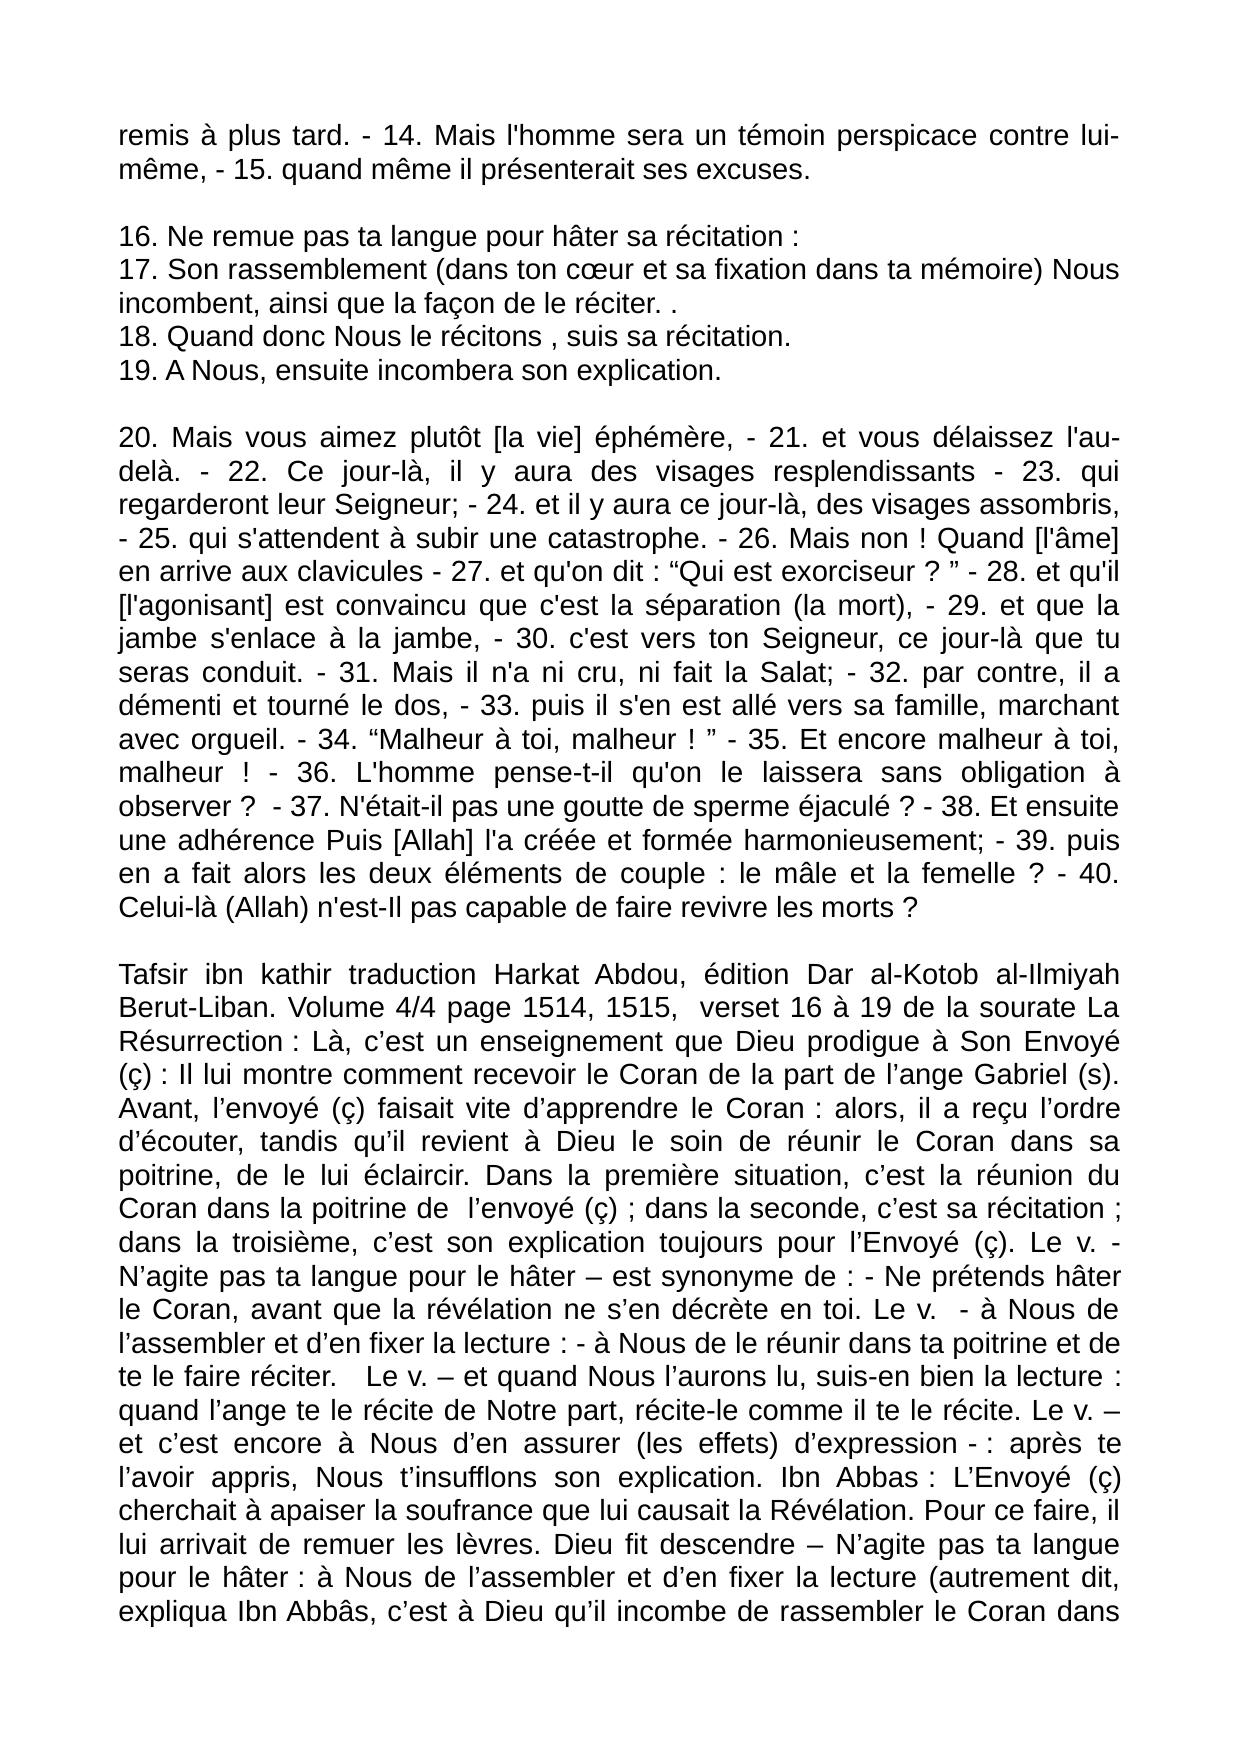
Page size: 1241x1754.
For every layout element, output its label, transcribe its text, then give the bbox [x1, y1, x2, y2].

text remis à plus tard. - 14. Mais l'homme sera un témoin perspicace contre lui-même, - 15. quand même il présenterait ses excuses. [118, 118, 1122, 185]
text 19. A Nous, ensuite incombera son explication. [118, 353, 1122, 386]
text 16. Ne remue pas ta langue pour hâter sa récitation : [118, 219, 1122, 252]
text 17. Son rassemblement (dans ton cœur et sa fixation dans ta mémoire) Nous incombent, ainsi que la façon de le réciter. . [118, 252, 1122, 319]
text Tafsir ibn kathir traduction Harkat Abdou, édition Dar al-Kotob al-Ilmiyah Berut-Liban. Volume 4/4 page 1514, 1515, verset 16 à 19 de la sourate La Résurrection : Là, c’est un enseignement que Dieu prodigue à Son Envoyé (ç) : Il lui montre comment recevoir le Coran de la part de l’ange Gabriel (s). Avant, l’envoyé (ç) faisait vite d’apprendre le Coran : alors, il a reçu l’ordre d’écouter, tandis qu’il revient à Dieu le soin de réunir le Coran dans sa poitrine, de le lui éclaircir. Dans la première situation, c’est la réunion du Coran dans la poitrine de l’envoyé (ç) ; dans la seconde, c’est sa récitation ; dans la troisième, c’est son explication toujours pour l’Envoyé (ç). Le v. - N’agite pas ta langue pour le hâter – est synonyme de : - Ne prétends hâter le Coran, avant que la révélation ne s’en décrète en toi. Le v. - à Nous de l’assembler et d’en fixer la lecture : - à Nous de le réunir dans ta poitrine et de te le faire réciter. Le v. – et quand Nous l’aurons lu, suis-en bien la lecture : quand l’ange te le récite de Notre part, récite-le comme il te le récite. Le v. – et c’est encore à Nous d’en assurer (les effets) d’expression - : après te l’avoir appris, Nous t’insufflons son explication. Ibn Abbas : L’Envoyé (ç) cherchait à apaiser la soufrance que lui causait la Révélation. Pour ce faire, il lui arrivait de remuer les lèvres. Dieu fit descendre – N’agite pas ta langue pour le hâter : à Nous de l’assembler et d’en fixer la lecture (autrement dit, expliqua Ibn Abbâs, c’est à Dieu qu’il incombe de rassembler le Coran dans [118, 957, 1122, 1627]
text 20. Mais vous aimez plutôt [la vie] éphémère, - 21. et vous délaissez l'au-delà. - 22. Ce jour-là, il y aura des visages resplendissants - 23. qui regarderont leur Seigneur; - 24. et il y aura ce jour-là, des visages assombris, - 25. qui s'attendent à subir une catastrophe. - 26. Mais non ! Quand [l'âme] en arrive aux clavicules - 27. et qu'on dit : “Qui est exorciseur ? ” - 28. et qu'il [l'agonisant] est convaincu que c'est la séparation (la mort), - 29. et que la jambe s'enlace à la jambe, - 30. c'est vers ton Seigneur, ce jour-là que tu seras conduit. - 31. Mais il n'a ni cru, ni fait la Salat; - 32. par contre, il a démenti et tourné le dos, - 33. puis il s'en est allé vers sa famille, marchant avec orgueil. - 34. “Malheur à toi, malheur ! ” - 35. Et encore malheur à toi, malheur ! - 36. L'homme pense-t-il qu'on le laissera sans obligation à observer ? - 37. N'était-il pas une goutte de sperme éjaculé ? - 38. Et ensuite une adhérence Puis [Allah] l'a créée et formée harmonieusement; - 39. puis en a fait alors les deux éléments de couple : le mâle et la femelle ? - 40. Celui-là (Allah) n'est-Il pas capable de faire revivre les morts ? [118, 420, 1122, 923]
text 18. Quand donc Nous le récitons , suis sa récitation. [118, 319, 1122, 353]
